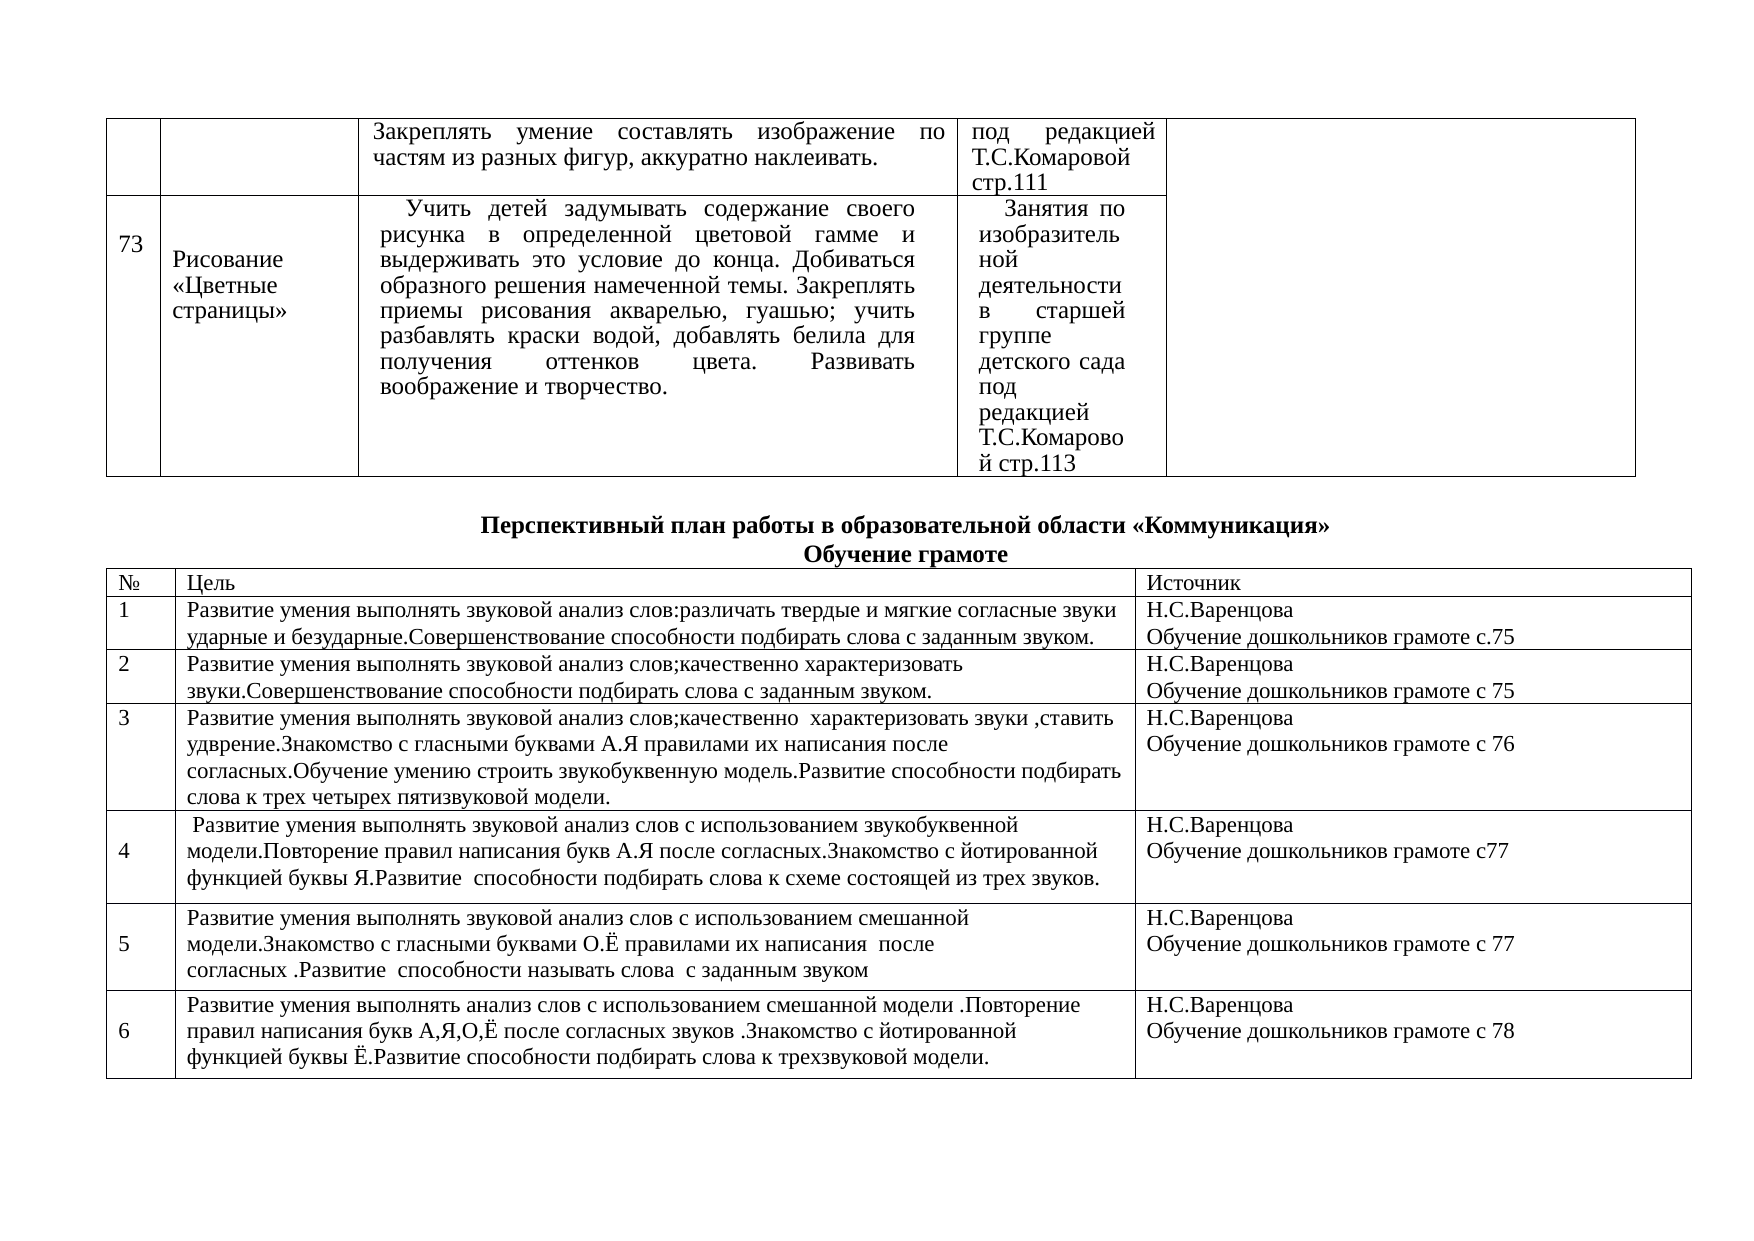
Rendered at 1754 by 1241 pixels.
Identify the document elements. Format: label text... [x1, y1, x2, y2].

table_cell 4 [107, 811, 175, 903]
table_cell Развитие умения выполнять звуковой анализ слов с использованием звукобуквенной модели.Повторение правил написания букв А.Я после согласных.Знакомство с йотированной функцией буквы Я.Развитие способности подбирать слова к схеме состоящей из трех звуков. [176, 811, 1135, 903]
table_cell Н.С.Варенцова Обучение дошкольников грамоте с.75 [1136, 597, 1691, 649]
table_cell Рисование «Цветные страницы» [161, 196, 358, 476]
table_cell Н.С.Варенцова Обучение дошкольников грамоте с77 [1136, 811, 1691, 903]
table_cell 3 [107, 704, 175, 810]
table_cell Развитие умения выполнять звуковой анализ слов с использованием смешанной модели.Знакомство с гласными буквами О.Ё правилами их написания после согласных .Развитие способности называть слова с заданным звуком [176, 904, 1135, 989]
table_cell Развитие умения выполнять анализ слов с использованием смешанной модели .Повторение правил написания букв A,Я,О,Ё после согласных звуков .Знакомство с йотированной функцией буквы Ё.Развитие способности подбирать слова к трехзвуковой модели. [176, 991, 1135, 1077]
table_cell Учить детей задумывать содержание своего рисунка в определенной цветовой гамме и выдерживать это условие до конца. Добиваться образного решения намеченной темы. Закреплять приемы рисования акварелью, гуашью; учить разбавлять краски водой, добавлять белила для получения оттенков цвета. Развивать воображение и творчество. [359, 196, 957, 476]
table_header Источник [1136, 569, 1691, 596]
text Обучение грамоте [118, 539, 1693, 568]
table_cell [1167, 119, 1635, 476]
table_cell Н.С.Варенцова Обучение дошкольников грамоте с 78 [1136, 991, 1691, 1077]
table_header Цель [176, 569, 1135, 596]
table_cell 5 [107, 904, 175, 989]
table_cell Развитие умения выполнять звуковой анализ слов;качественно характеризовать звуки.Совершенствование способности подбирать слова с заданным звуком. [176, 650, 1135, 703]
table_cell 2 [107, 650, 175, 703]
table_header № [107, 569, 175, 596]
table_cell 6 [107, 991, 175, 1077]
table_cell Закреплять умение составлять изображение по частям из разных фигур, аккуратно наклеивать. [359, 119, 957, 195]
table_cell Н.С.Варенцова Обучение дошкольников грамоте с 77 [1136, 904, 1691, 989]
text Перспективный план работы в образовательной области «Коммуникация» [118, 511, 1693, 539]
table_cell [161, 119, 358, 195]
table_cell 1 [107, 597, 175, 649]
table_cell Н.С.Варенцова Обучение дошкольников грамоте с 76 [1136, 704, 1691, 810]
table_cell Развитие умения выполнять звуковой анализ слов:различать твердые и мягкие согласные звуки ударные и безударные.Совершенствование способности подбирать слова с заданным звуком. [176, 597, 1135, 649]
table_cell 73 [107, 196, 160, 476]
table_cell [107, 119, 160, 195]
table_cell Занятия по изобразительной деятельности в старшей группе детского сада под редакцией Т.С.Комаровой стр.113 [958, 196, 1166, 476]
table_cell под редакцией Т.С.Комаровой стр.111 [958, 119, 1166, 195]
table_cell Н.С.Варенцова Обучение дошкольников грамоте с 75 [1136, 650, 1691, 703]
table_cell Развитие умения выполнять звуковой анализ слов;качественно характеризовать звуки ,ставить удврение.Знакомство с гласными буквами А.Я правилами их написания после согласных.Обучение умению строить звукобуквенную модель.Развитие способности подбирать слова к трех четырех пятизвуковой модели. [176, 704, 1135, 810]
